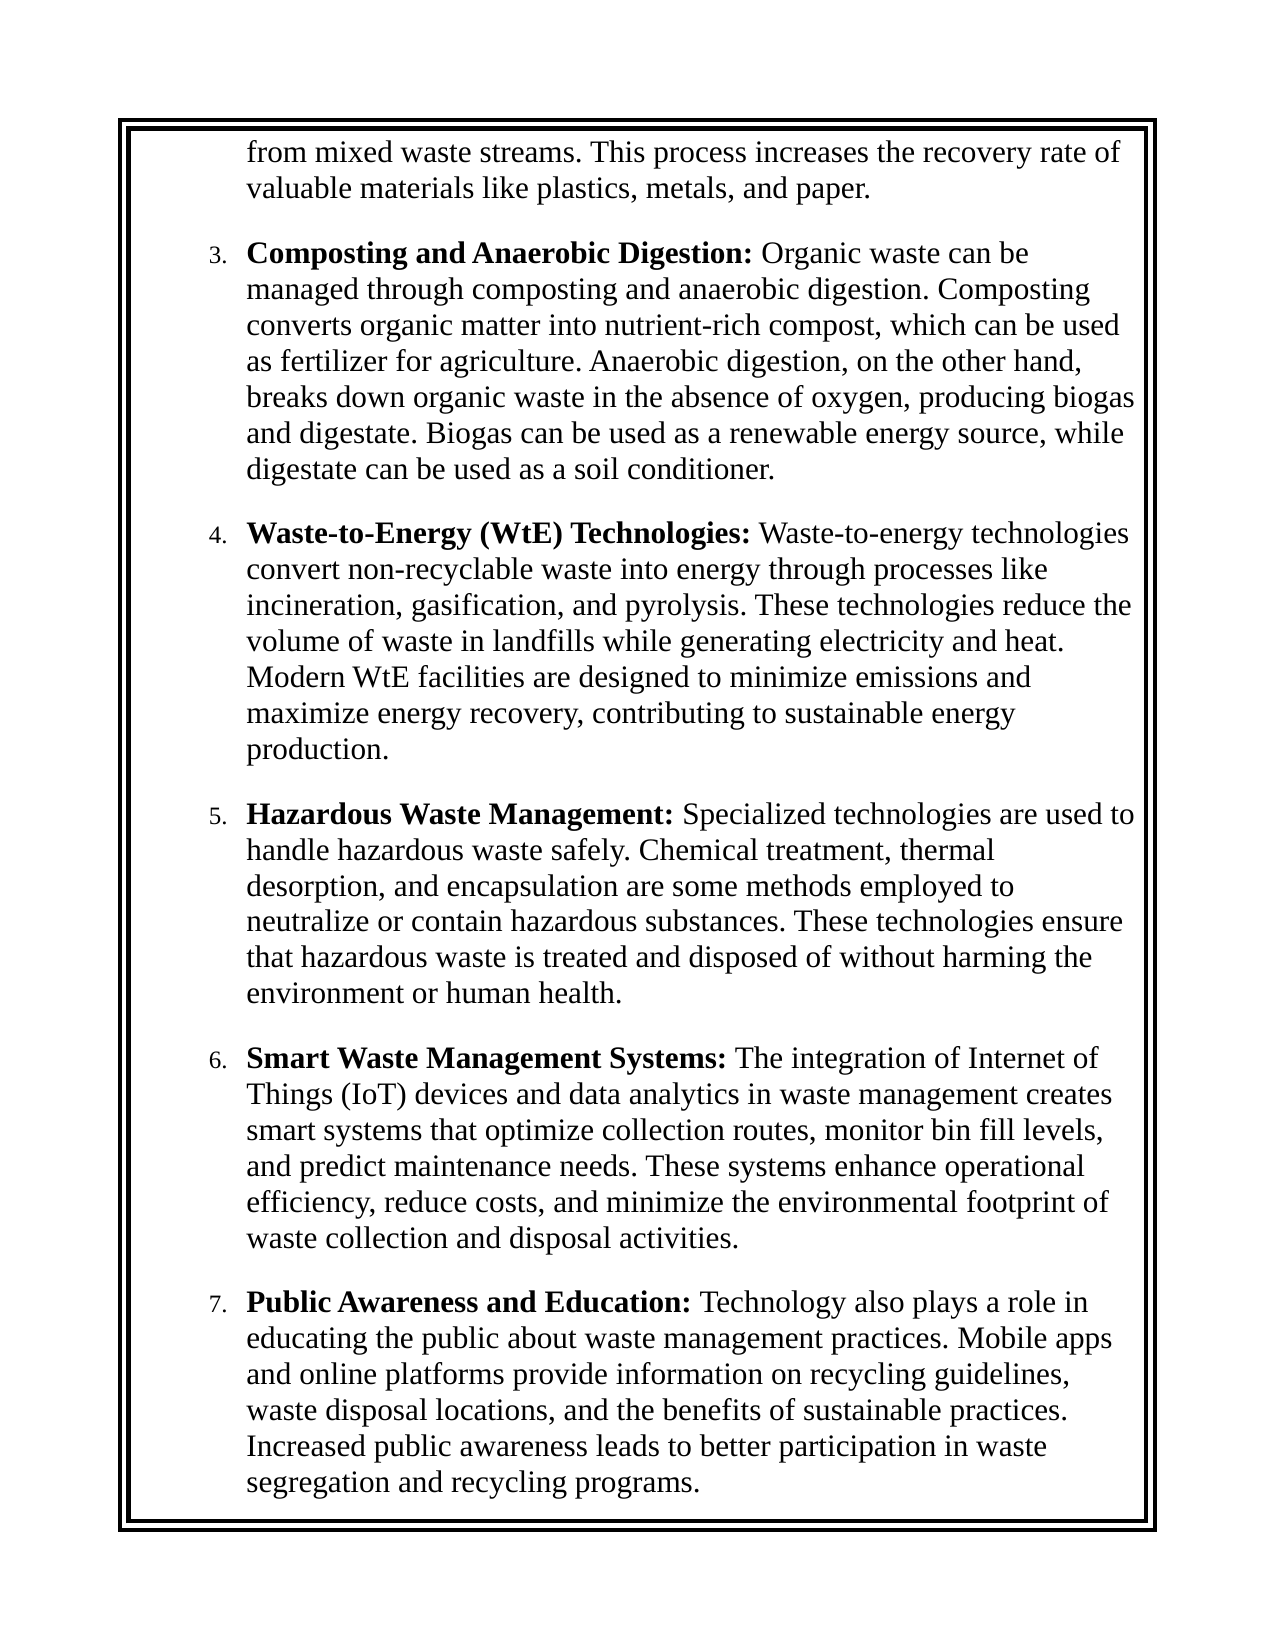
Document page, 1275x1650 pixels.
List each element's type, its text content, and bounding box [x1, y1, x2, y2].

list Hazardous Waste Management: Specialized technologies are used to handle hazardous waste safely. Chemical treatment, thermal desorption, and encapsulation are some methods employed to neutralize or contain hazardous substances. These technologies ensure that hazardous waste is treated and disposed of without harming the environment or human health. [209, 795, 1141, 1039]
list Waste-to-Energy (WtE) Technologies: Waste-to-energy technologies convert non-recyclable waste into energy through processes like incineration, gasification, and pyrolysis. These technologies reduce the volume of waste in landfills while generating electricity and heat. Modern WtE facilities are designed to minimize emissions and maximize energy recovery, contributing to sustainable energy production. [209, 514, 1141, 795]
list Public Awareness and Education: Technology also plays a role in educating the public about waste management practices. Mobile apps and online platforms provide information on recycling guidelines, waste disposal locations, and the benefits of sustainable practices. Increased public awareness leads to better participation in waste segregation and recycling programs. [209, 1284, 1141, 1499]
list Composting and Anaerobic Digestion: Organic waste can be managed through composting and anaerobic digestion. Composting converts organic matter into nutrient-rich compost, which can be used as fertilizer for agriculture. Anaerobic digestion, on the other hand, breaks down organic waste in the absence of oxygen, producing biogas and digestate. Biogas can be used as a renewable energy source, while digestate can be used as a soil conditioner. [209, 234, 1141, 486]
list from mixed waste streams. This process increases the recovery rate of valuable materials like plastics, metals, and paper. [209, 134, 1141, 206]
list Smart Waste Management Systems: The integration of Internet of Things (IoT) devices and data analytics in waste management creates smart systems that optimize collection routes, monitor bin fill levels, and predict maintenance needs. These systems enhance operational efficiency, reduce costs, and minimize the environmental footprint of waste collection and disposal activities. [209, 1039, 1141, 1284]
